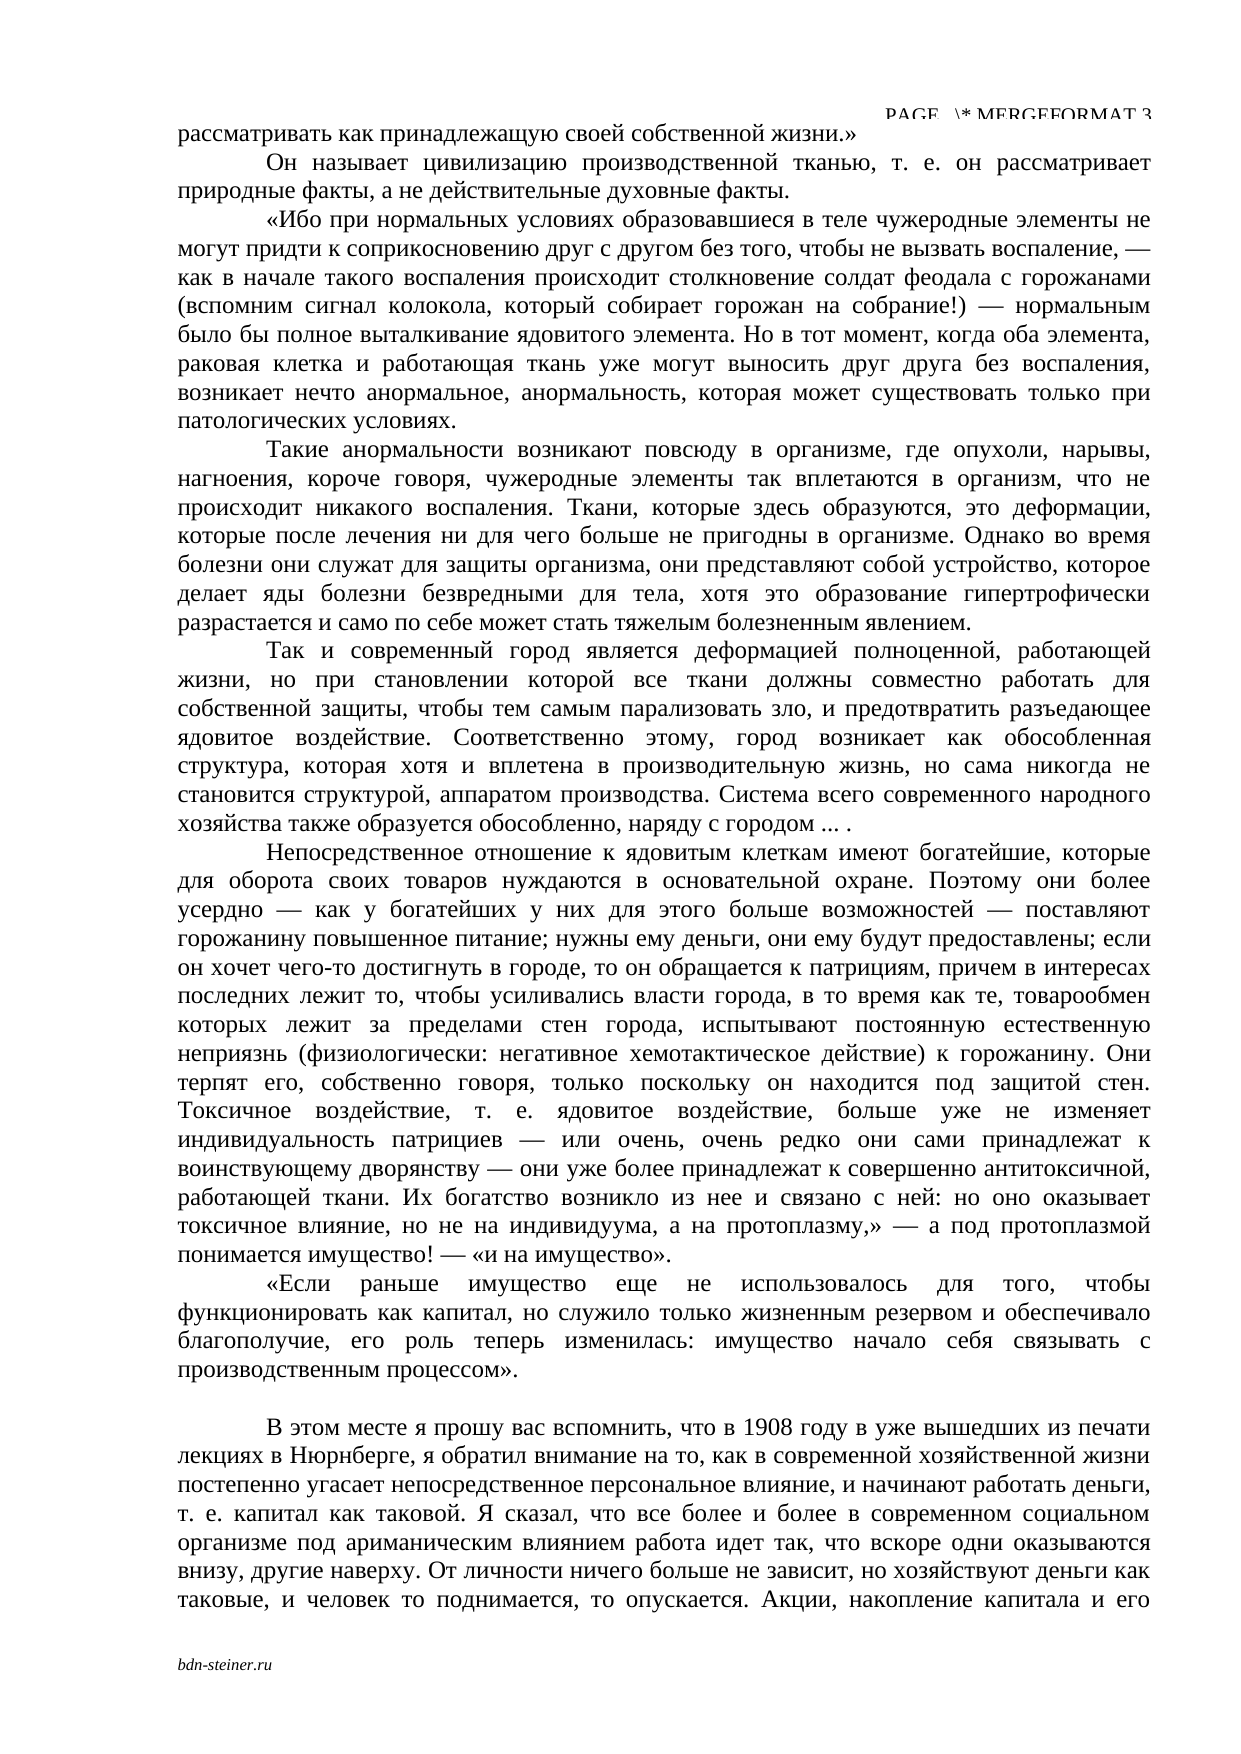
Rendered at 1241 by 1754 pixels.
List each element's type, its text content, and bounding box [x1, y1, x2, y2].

text «Если раньше имущество еще не использовалось для того, чтобы функционировать как капитал, но служило только жизненным резервом и обеспечивало благополучие, его роль теперь изменилась: имущество начало себя связывать с производственным процессом». [177, 1268, 1152, 1383]
text рассматривать как принадлежащую своей собственной жизни.» [177, 118, 1152, 147]
text Непосредственное отношение к ядовитым клеткам имеют богатейшие, которые для оборота своих товаров нуждаются в основательной охране. Поэтому они более усердно — как у богатейших у них для этого больше возможностей — поставляют горожанину повышенное питание; нужны ему деньги, они ему будут предоставлены; если он хочет чего-то достигнуть в городе, то он обращается к патрициям, причем в интересах последних лежит то, чтобы усиливались власти города, в то время как те, товарообмен которых лежит за пределами стен города, испытывают постоянную естественную неприязнь (физиологически: негативное хемотактическое действие) к горожанину. Они терпят его, собственно говоря, только поскольку он находится под защитой стен. Токсичное воздействие, т. е. ядовитое воздействие, больше уже не изменяет индивидуальность патрициев — или очень, очень редко они сами принадлежат к воинствующему дворянству — они уже более принадлежат к совершенно антитоксичной, работающей ткани. Их богатство возникло из нее и связано с ней: но оно оказывает токсичное влияние, но не на индивидуума, а на протоплазму,» — а под протоплазмой понимается имущество! — «и на имущество». [177, 837, 1152, 1268]
text Так и современный город является деформацией полноценной, работающей жизни, но при становлении которой все ткани должны совместно работать для собственной защиты, чтобы тем самым парализовать зло, и предотвратить разъедающее ядовитое воздействие. Соответственно этому, город возникает как обособленная структура, которая хотя и вплетена в производительную жизнь, но сама никогда не становится структурой, аппаратом производства. Система всего современного народного хозяйства также образуется обособленно, наряду с городом ... . [177, 636, 1152, 837]
text Он называет цивилизацию производственной тканью, т. е. он рассматривает природные факты, а не действительные духовные факты. [177, 147, 1152, 204]
text Такие анормальности возникают повсюду в организме, где опухоли, нарывы, нагноения, короче говоря, чужеродные элементы так вплетаются в организм, что не происходит никакого воспаления. Ткани, которые здесь образуются, это деформации, которые после лечения ни для чего больше не пригодны в организме. Однако во время болезни они служат для защиты организма, они представляют собой устройство, которое делает яды болезни безвредными для тела, хотя это образование гипертрофически разрастается и само по себе может стать тяжелым болезненным явлением. [177, 434, 1152, 636]
text «Ибо при нормальных условиях образовавшиеся в теле чужеродные элементы не могут придти к соприкосновению друг с другом без того, чтобы не вызвать воспаление, — как в начале такого воспаления происходит столкновение солдат феодала с горожанами (вспомним сигнал колокола, который собирает горожан на собрание!) — нормальным было бы полное выталкивание ядовитого элемента. Но в тот момент, когда оба элемента, раковая клетка и работающая ткань уже могут выносить друг друга без воспаления, возникает нечто анормальное, анормальность, которая может существовать только при патологических условиях. [177, 204, 1152, 434]
text В этом месте я прошу вас вспомнить, что в 1908 году в уже вышедших из печати лекциях в Нюрнберге, я обратил внимание на то, как в современной хозяйственной жизни постепенно угасает непосредственное персональное влияние, и начинают работать деньги, т. е. капитал как таковой. Я сказал, что все более и более в современном социальном организме под ариманическим влиянием работа идет так, что вскоре одни оказываются внизу, другие наверху. От личности ничего больше не зависит, но хозяйствуют деньги как таковые, и человек то поднимается, то опускается. Акции, накопление капитала и его [177, 1412, 1152, 1613]
